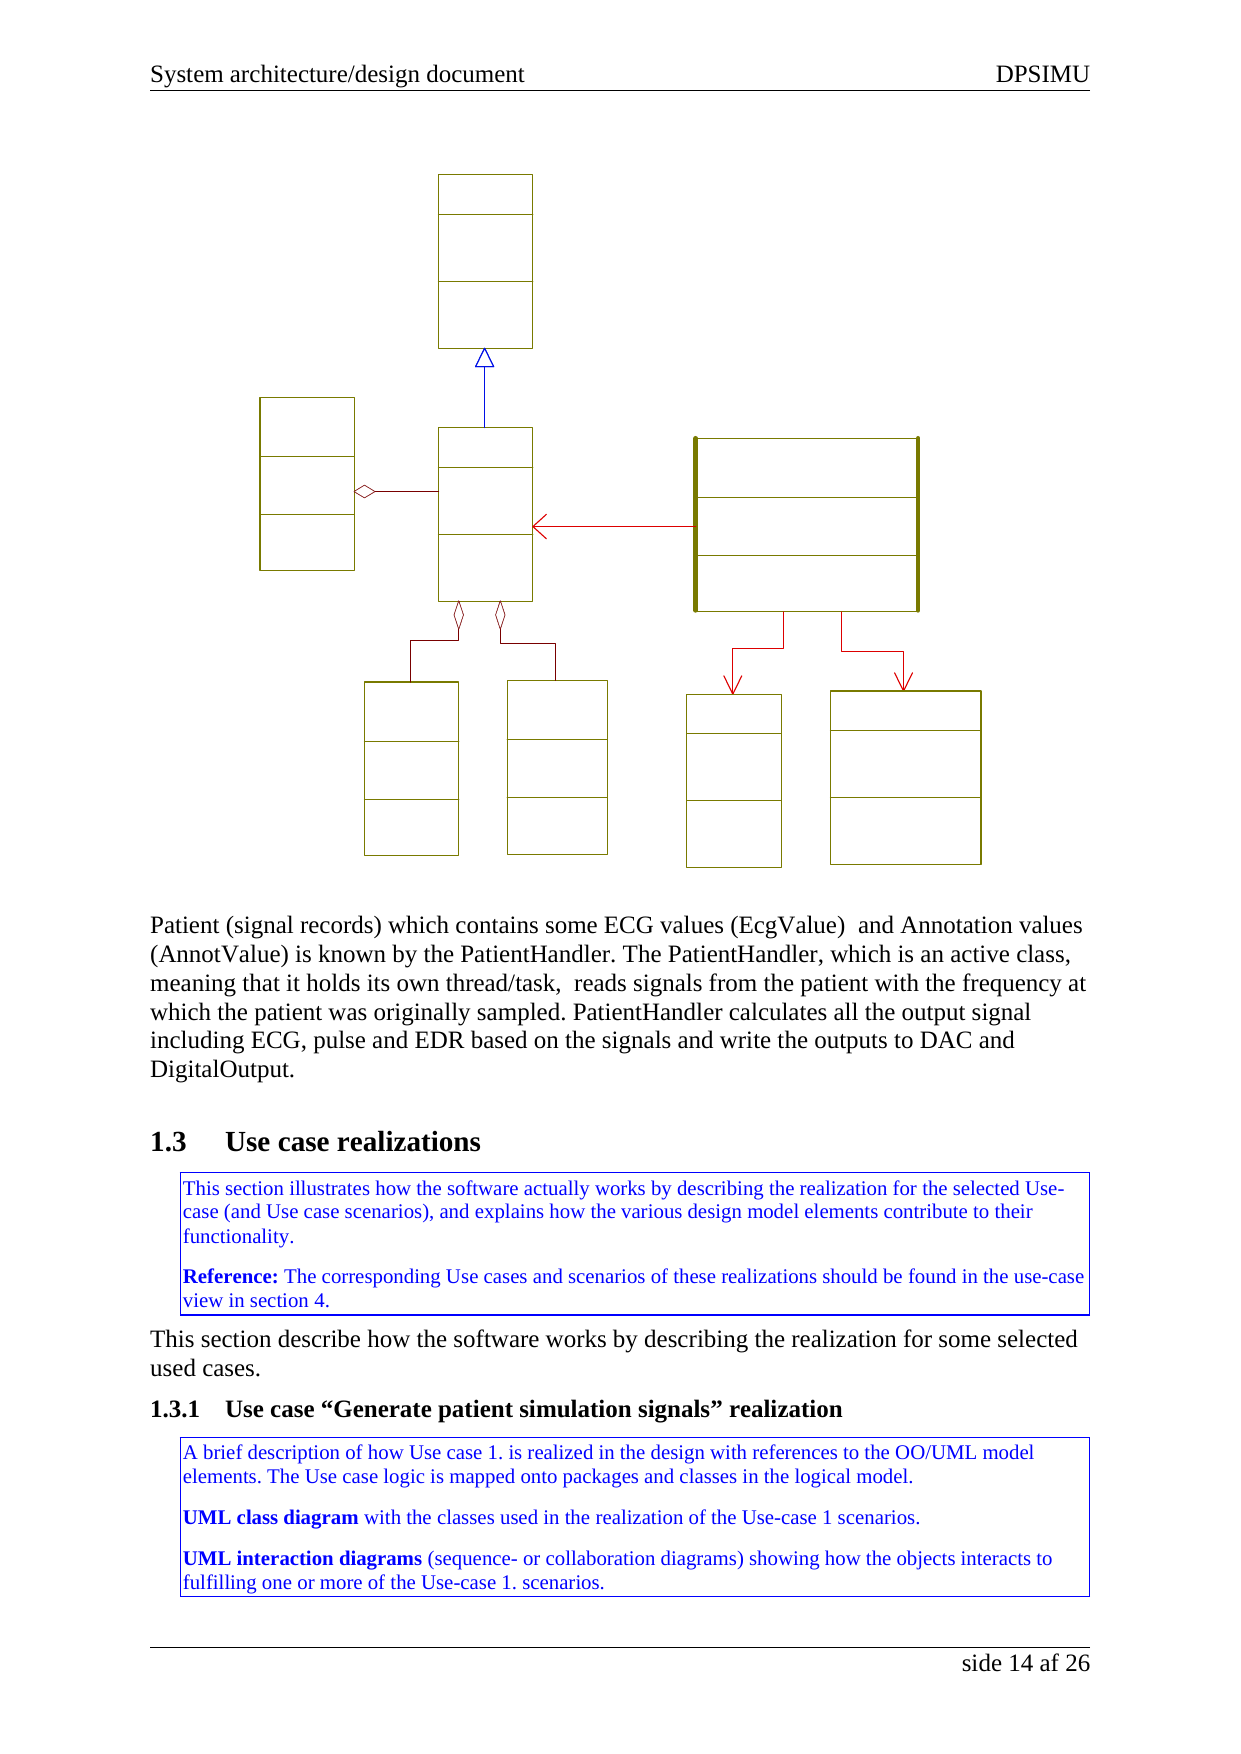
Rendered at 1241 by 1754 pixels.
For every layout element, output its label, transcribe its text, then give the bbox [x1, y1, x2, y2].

text Reference: The corresponding Use cases and scenarios of these realizations should be found in the use-case view in section 4. [181, 1261, 1089, 1314]
text This section describe how the software works by describing the realization for some selected used cases. [150, 1324, 1090, 1381]
text A brief description of how Use case 1. is realized in the design with references to the OO/UML model elements. The Use case logic is mapped onto packages and classes in the logical model. [181, 1438, 1089, 1488]
text Patient (signal records) which contains some ECG values (EcgValue) and Annotation values (AnnotValue) is known by the PatientHandler. The PatientHandler, which is an active class, meaning that it holds its own thread/task, reads signals from the patient with the frequency at which the patient was originally sampled. PatientHandler calculates all the output signal including ECG, pulse and EDR based on the signals and write the outputs to DAC and DigitalOutput. [150, 910, 1090, 1083]
text UML interaction diagrams (sequence- or collaboration diagrams) showing how the objects interacts to fulfilling one or more of the Use-case 1. scenarios. [181, 1543, 1089, 1596]
text UML class diagram with the classes used in the realization of the Use-case 1 scenarios. [181, 1502, 1089, 1529]
subtitle Use case realizations [150, 1124, 1090, 1158]
text This section illustrates how the software actually works by describing the realization for the selected Use-case (and Use case scenarios), and explains how the various design model elements contribute to their functionality. [181, 1173, 1089, 1248]
subtitle Use case “Generate patient simulation signals” realization [150, 1394, 1090, 1423]
